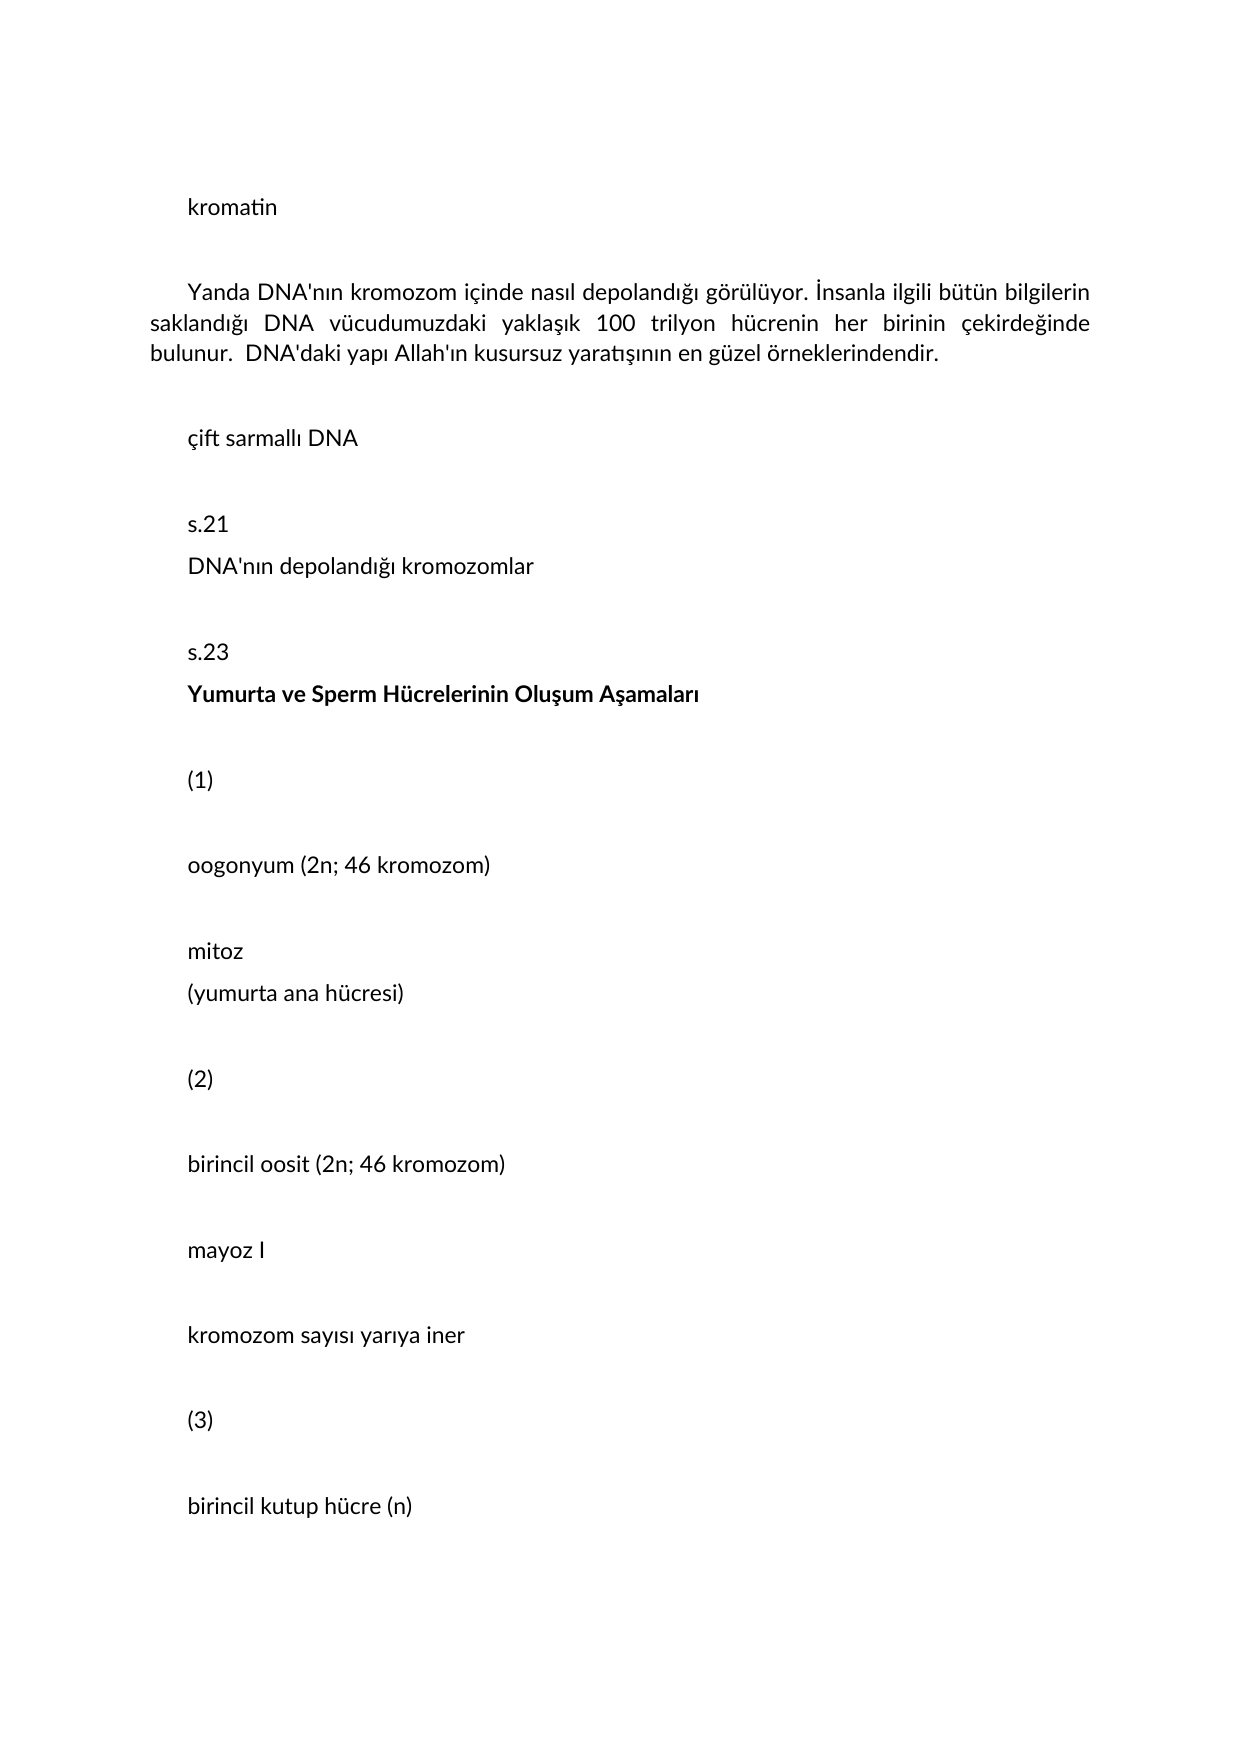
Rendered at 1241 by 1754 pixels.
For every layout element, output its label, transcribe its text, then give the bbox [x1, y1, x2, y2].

text DNA'nın depolandığı kromozomlar [150, 552, 1090, 579]
text mayoz I [150, 1235, 1090, 1263]
text (yumurta ana hücresi) [150, 979, 1090, 1007]
text s.21 [150, 509, 1090, 537]
text birincil kutup hücre (n) [150, 1492, 1090, 1519]
text mitoz [150, 936, 1090, 964]
text oogonyum (2n; 46 kromozom) [150, 851, 1090, 878]
text (1) [150, 766, 1090, 793]
text s.23 [150, 637, 1090, 665]
text Yumurta ve Sperm Hücrelerinin Oluşum Aşamaları [150, 680, 1090, 708]
text kromatin [150, 193, 1090, 220]
text (2) [150, 1064, 1090, 1092]
text (3) [150, 1406, 1090, 1434]
text birincil oosit (2n; 46 kromozom) [150, 1150, 1090, 1177]
text kromozom sayısı yarıya iner [150, 1321, 1090, 1348]
text Yanda DNA'nın kromozom içinde nasıl depolandığı görülüyor. İnsanla ilgili bütün bilgilerin saklandığı DNA vücudumuzdaki yaklaşık 100 trilyon hücrenin her birinin çekirdeğinde bulunur. DNA'daki yapı Allah'ın kusursuz yaratışının en güzel örneklerindendir. [150, 278, 1090, 366]
text çift sarmallı DNA [150, 424, 1090, 451]
